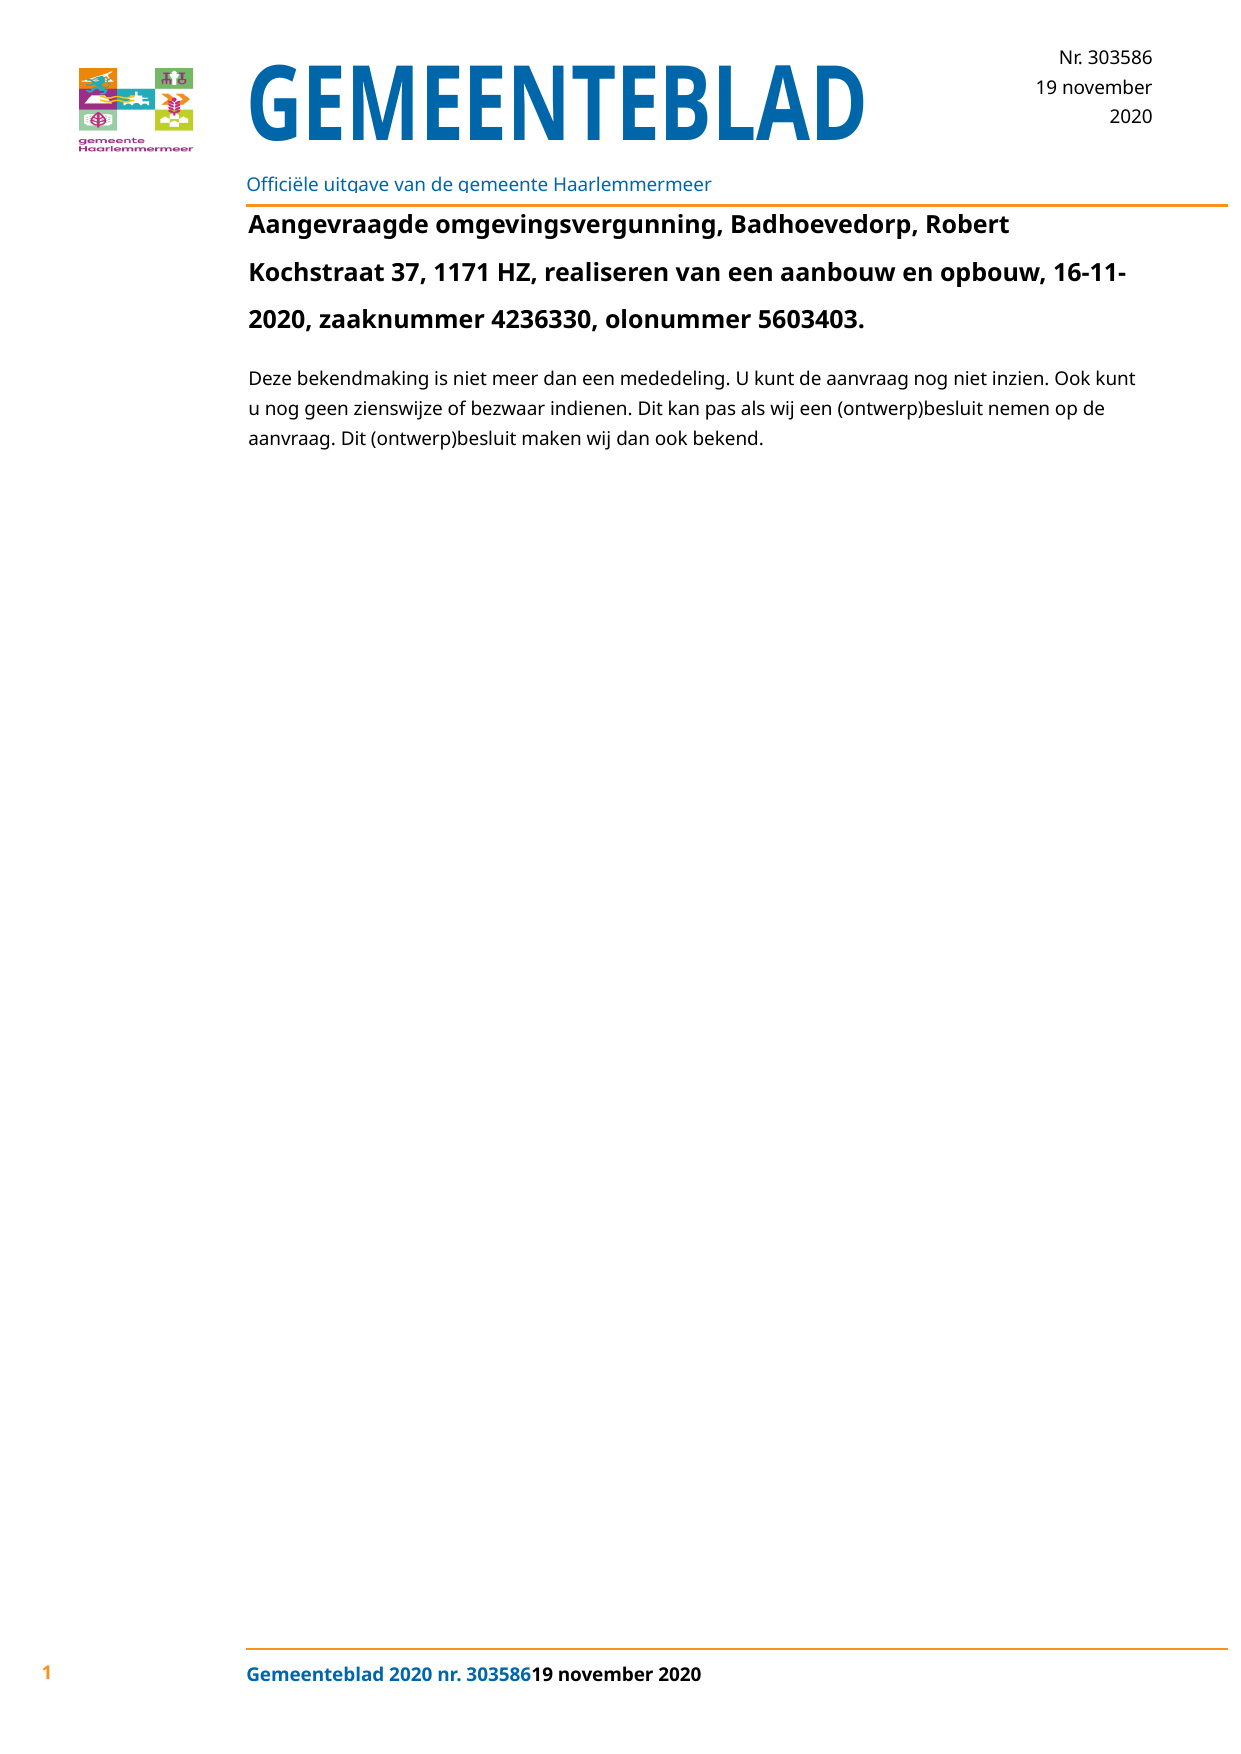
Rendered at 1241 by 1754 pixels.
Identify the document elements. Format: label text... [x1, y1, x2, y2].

text Deze bekendmaking is niet meer dan een mededeling. U kunt de aanvraag nog niet inzien. Ook kunt u nog geen zienswijze of bezwaar indienen. Dit kan pas als wij een (ontwerp)besluit nemen op de aanvraag. Dit (ontwerp)besluit maken wij dan ook bekend. [248, 366, 1152, 450]
text Aangevraagde omgevingsvergunning, Badhoevedorp, Robert Kochstraat 37, 1171 HZ, realiseren van een aanbouw en opbouw, 16-11-2020, zaaknummer 4236330, olonummer 5603403. [248, 207, 1152, 336]
picture [41, 47, 231, 172]
